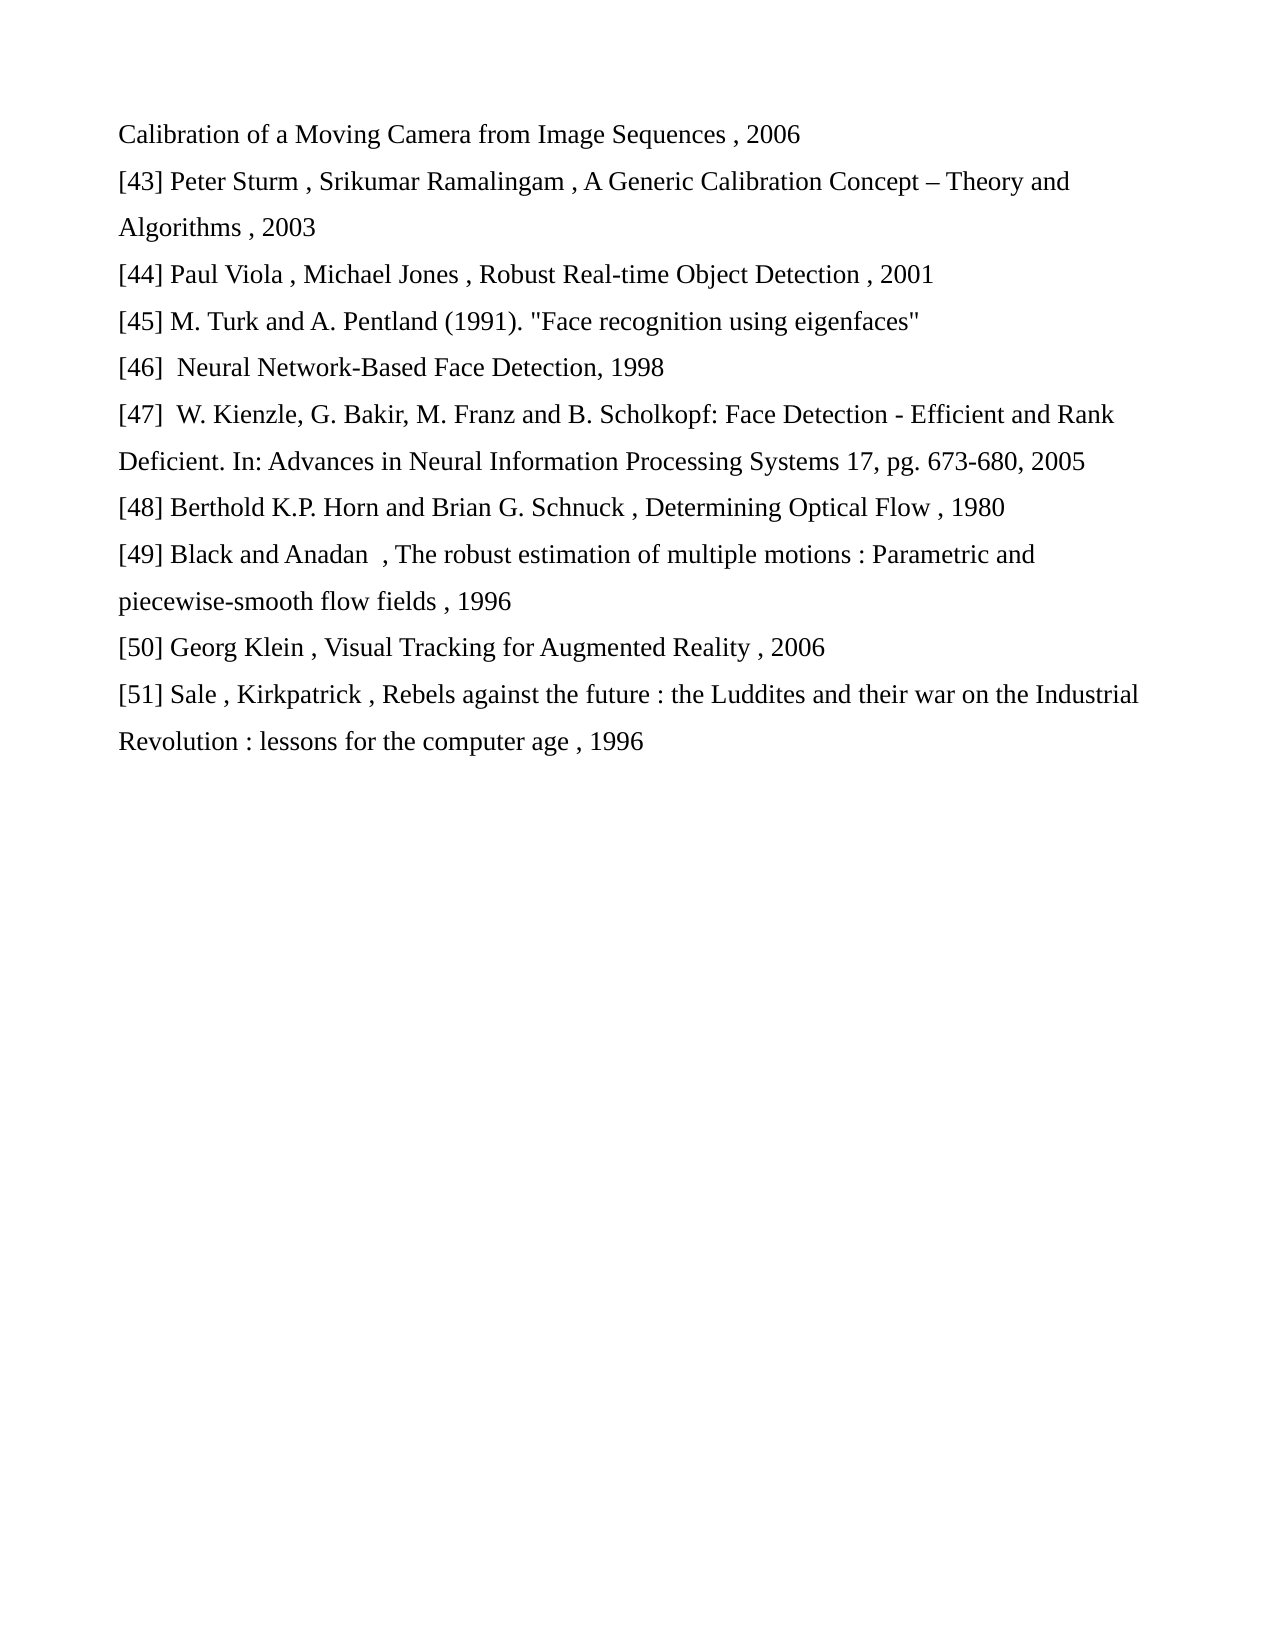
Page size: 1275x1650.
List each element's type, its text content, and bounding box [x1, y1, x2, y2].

text Calibration of a Moving Camera from Image Sequences , 2006 [118, 118, 1157, 149]
text [46] Neural Network-Based Face Detection, 1998 [118, 351, 1157, 383]
text [50] Georg Klein , Visual Tracking for Augmented Reality , 2006 [118, 631, 1157, 663]
text [51] Sale , Kirkpatrick , Rebels against the future : the Luddites and their war on the Industrial Revolution : lessons for the computer age , 1996 [118, 678, 1157, 756]
text [48] Berthold K.P. Horn and Brian G. Schnuck , Determining Optical Flow , 1980 [118, 491, 1157, 523]
text [44] Paul Viola , Michael Jones , Robust Real-time Object Detection , 2001 [118, 258, 1157, 289]
text [49] Black and Anadan , The robust estimation of multiple motions : Parametric and piecewise-smooth flow fields , 1996 [118, 538, 1157, 616]
text [43] Peter Sturm , Srikumar Ramalingam , A Generic Calibration Concept – Theory and Algorithms , 2003 [118, 165, 1157, 243]
text [47] W. Kienzle, G. Bakir, M. Franz and B. Scholkopf: Face Detection - Efficient and Rank Deficient. In: Advances in Neural Information Processing Systems 17, pg. 673-680, 2005 [118, 398, 1157, 476]
text [45] M. Turk and A. Pentland (1991). "Face recognition using eigenfaces" [118, 305, 1157, 336]
